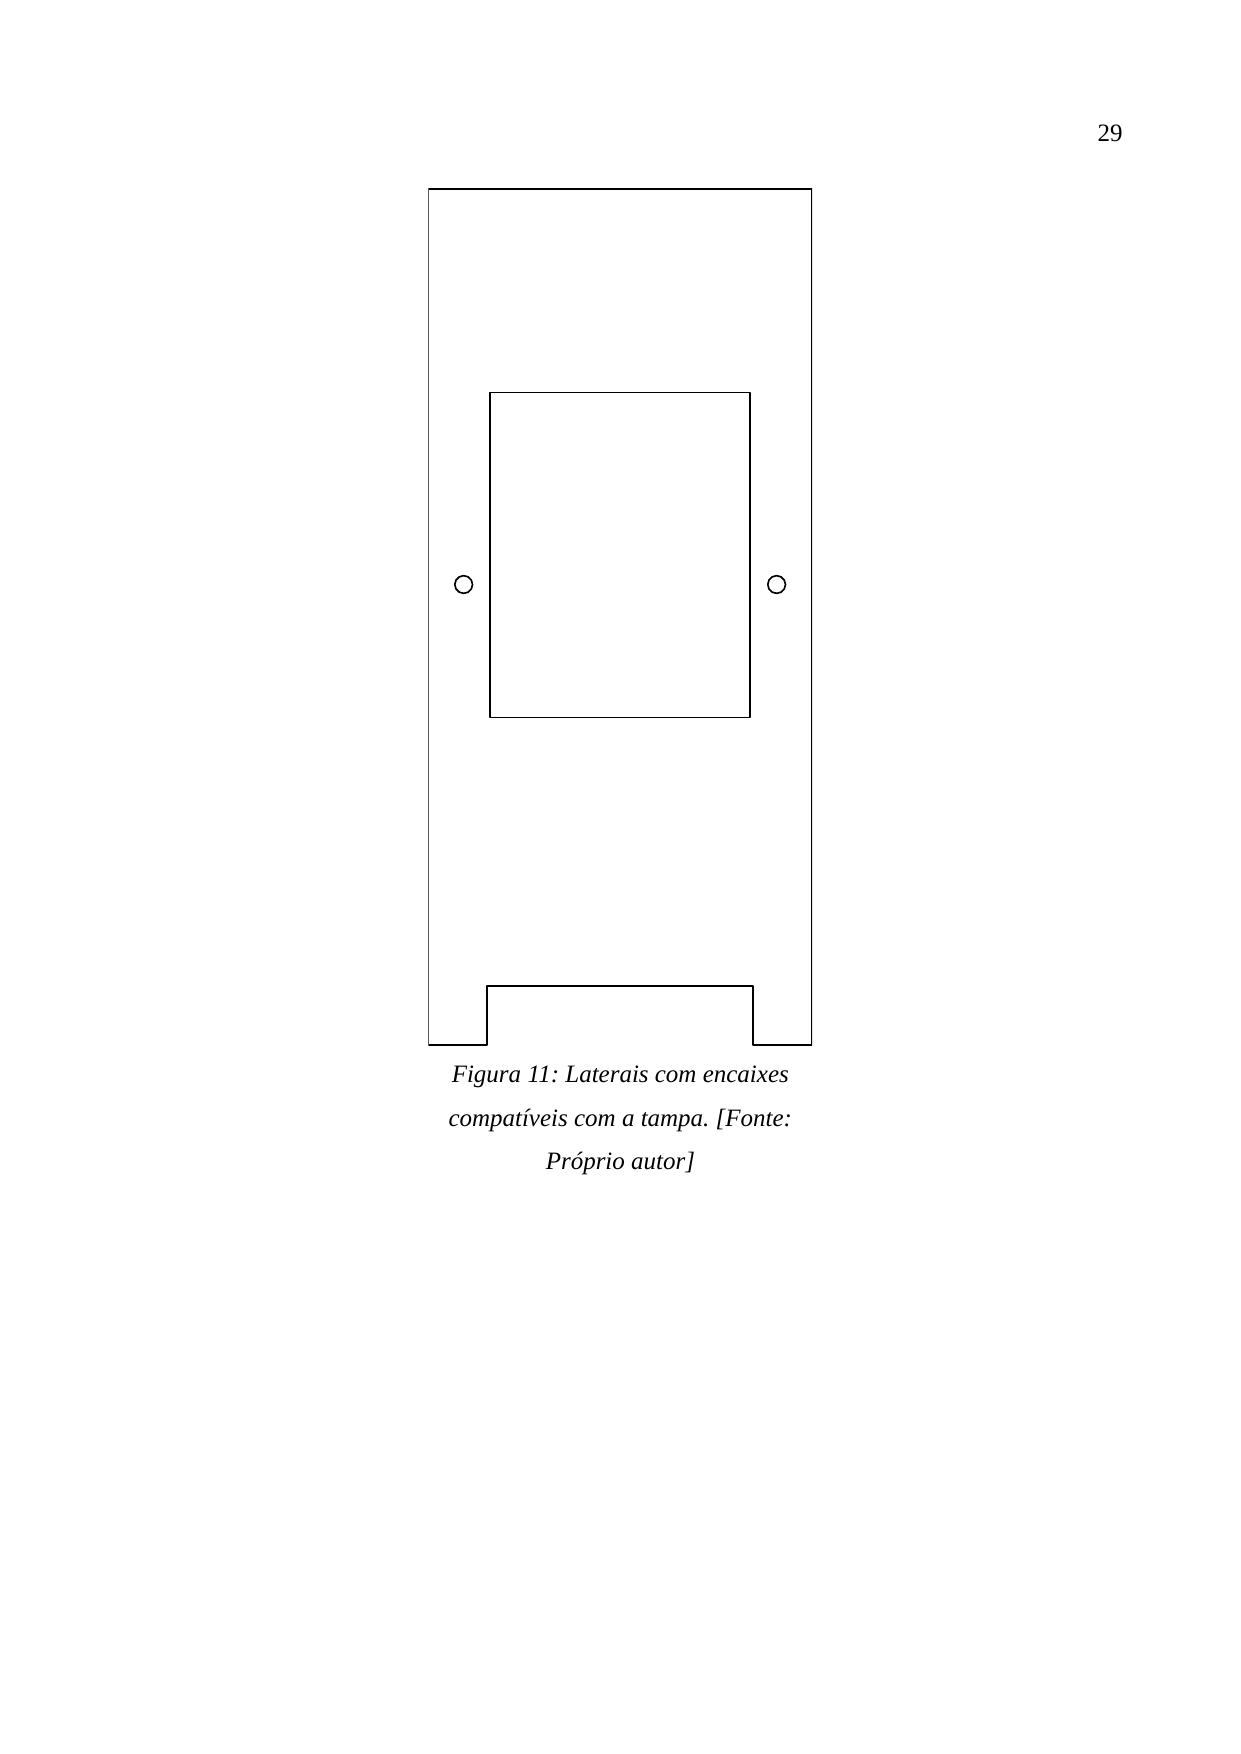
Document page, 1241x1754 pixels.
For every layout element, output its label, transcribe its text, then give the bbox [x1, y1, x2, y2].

text Figura 11: Laterais com encaixes compatíveis com a tampa. [Fonte: Próprio autor] [428, 987, 812, 1174]
text [429, 190, 811, 1044]
